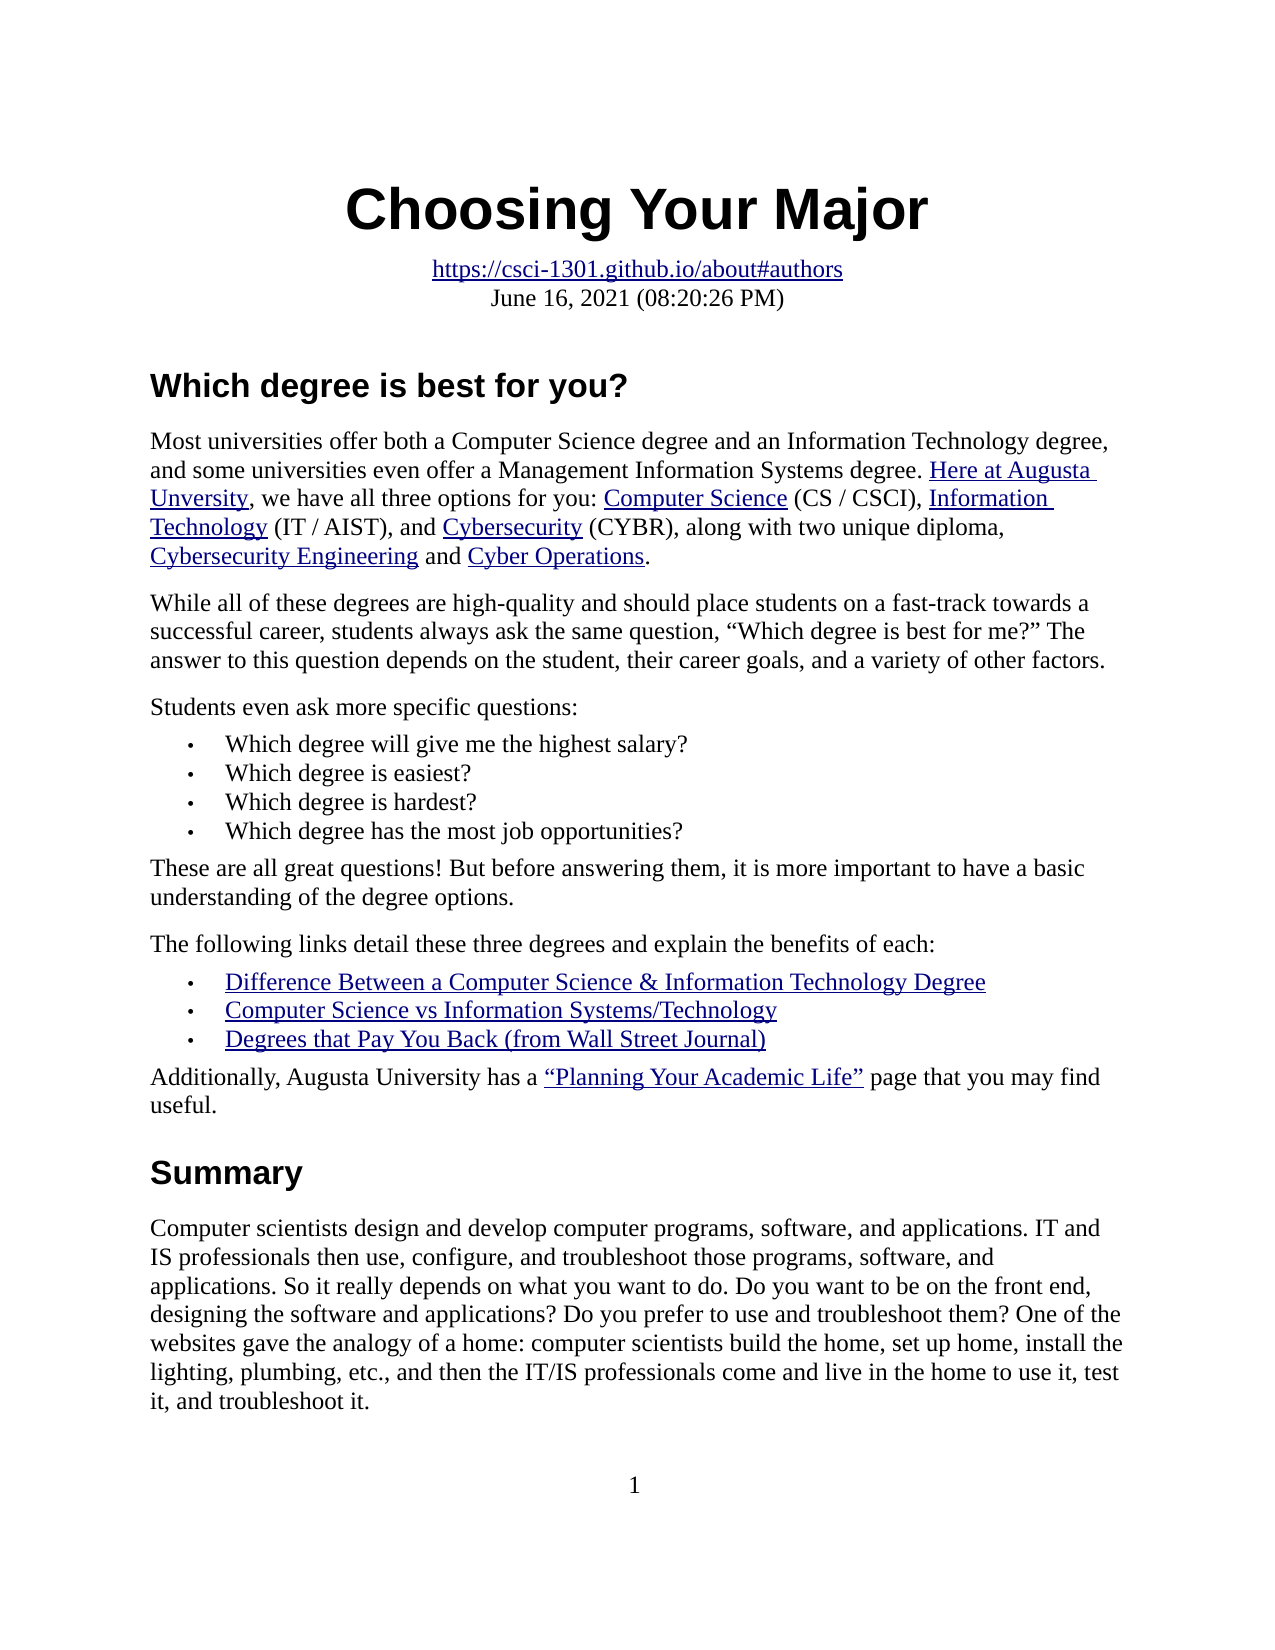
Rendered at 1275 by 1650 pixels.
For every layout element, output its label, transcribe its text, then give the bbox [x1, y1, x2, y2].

text While all of these degrees are high-quality and should place students on a fast-track towards a successful career, students always ask the same question, “Which degree is best for me?” The answer to this question depends on the student, their career goals, and a variety of other factors. [150, 588, 1125, 674]
list Degrees that Pay You Back (from Wall Street Journal) [187, 1024, 1125, 1053]
list Which degree is easiest? [187, 758, 1125, 787]
text Most universities offer both a Computer Science degree and an Information Technology degree, and some universities even offer a Management Information Systems degree. Here at Augusta Unversity, we have all three options for you: Computer Science (CS / CSCI), Information Technology (IT / AIST), and Cybersecurity (CYBR), along with two unique diploma, Cybersecurity Engineering and Cyber Operations. [150, 426, 1125, 570]
text The following links detail these three degrees and explain the benefits of each: [150, 929, 1125, 958]
subtitle Summary [150, 1153, 1125, 1192]
subtitle Which degree is best for you? [150, 366, 1125, 404]
text June 16, 2021 (08:20:26 PM) [150, 283, 1125, 312]
list Which degree has the most job opportunities? [187, 816, 1125, 844]
text These are all great questions! But before answering them, it is more important to have a basic understanding of the degree options. [150, 853, 1125, 911]
list Which degree is hardest? [187, 787, 1125, 816]
text https://csci-1301.github.io/about#authors [150, 254, 1125, 283]
text Computer scientists design and develop computer programs, software, and applications. IT and IS professionals then use, configure, and troubleshoot those programs, software, and applications. So it really depends on what you want to do. Do you want to be on the front end, designing the software and applications? Do you prefer to use and troubleshoot them? One of the websites gave the analogy of a home: computer scientists build the home, set up home, install the lighting, plumbing, etc., and then the IT/IS professionals come and live in the home to use it, test it, and troubleshoot it. [150, 1213, 1125, 1414]
list Which degree will give me the highest salary? [187, 729, 1125, 758]
list Computer Science vs Information Systems/Technology [187, 995, 1125, 1024]
text Additionally, Augusta University has a “Planning Your Academic Life” page that you may find useful. [150, 1062, 1125, 1119]
text Students even ask more specific questions: [150, 692, 1125, 721]
title Choosing Your Major [150, 175, 1125, 242]
list Difference Between a Computer Science & Information Technology Degree [187, 967, 1125, 995]
